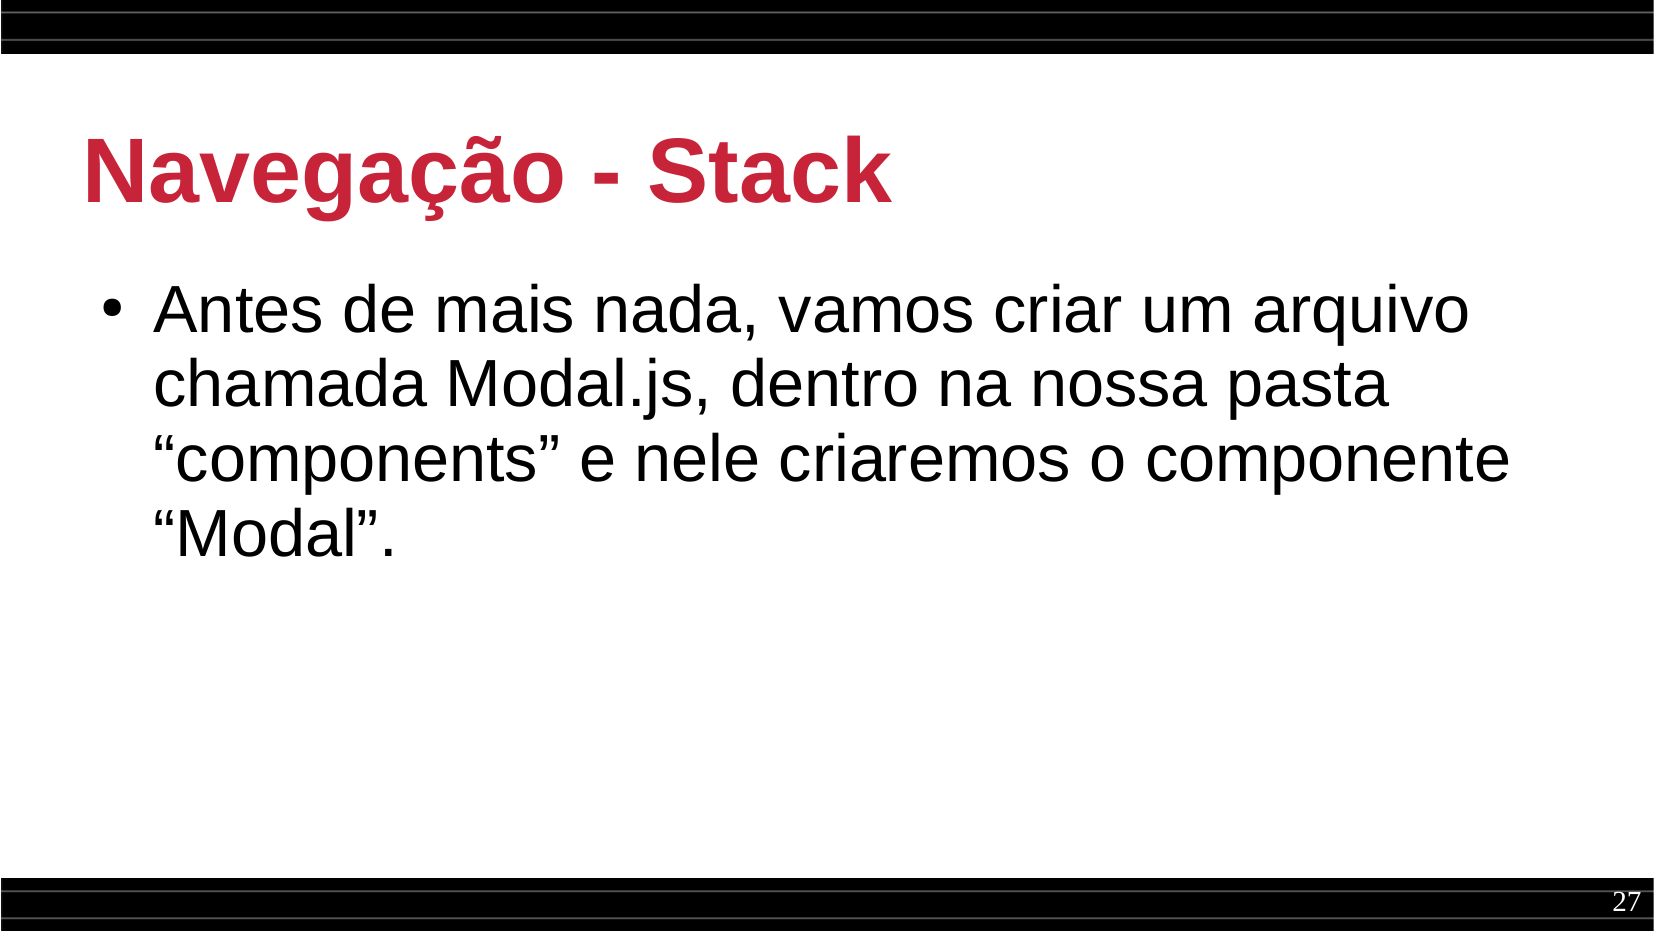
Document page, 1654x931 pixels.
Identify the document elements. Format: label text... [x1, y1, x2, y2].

list Antes de mais nada, vamos criar um arquivo chamada Modal.js, dentro na nossa pasta “components” e nele criaremos o componente “Modal”. [82, 271, 1571, 758]
title Navegação - Stack [82, 92, 1571, 249]
picture [1, 0, 1654, 54]
picture [1, 878, 1654, 931]
